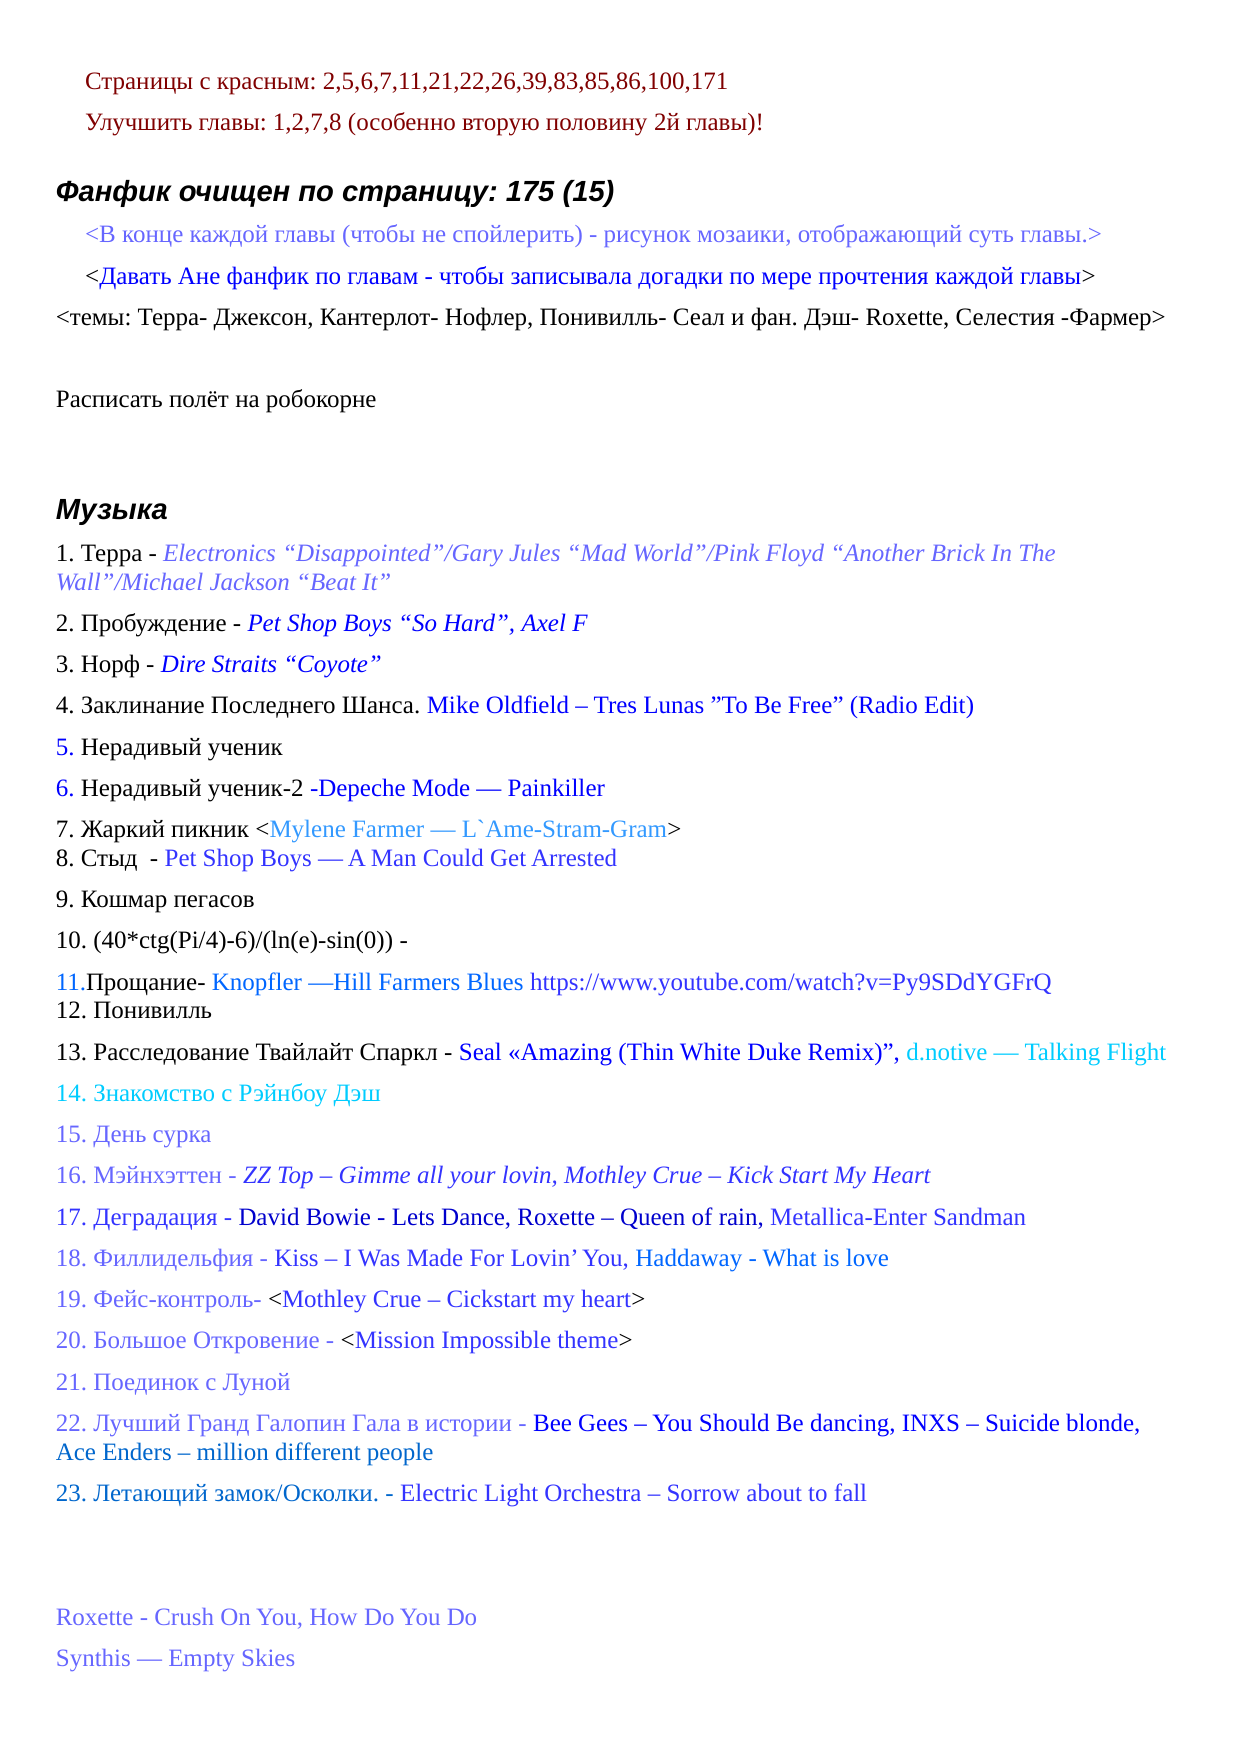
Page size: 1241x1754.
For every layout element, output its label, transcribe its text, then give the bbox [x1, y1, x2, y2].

text Расписать полёт на робокорне [56, 384, 1173, 413]
text 1. Терра - Electronics “Disappointed”/Gary Jules “Mad World”/Pink Floyd “Another Brick In The Wall”/Michael Jackson “Beat It” [56, 538, 1173, 596]
text 2. Пробуждение - Pet Shop Boys “So Hard”, Axel F [56, 608, 1173, 637]
text 7. Жаркий пикник <Mylene Farmer — L`Ame-Stram-Gram> 8. Стыд - Pet Shop Boys — A Man Could Get Arrested [56, 814, 1173, 872]
text 22. Лучший Гранд Галопин Гала в истории - Bee Gees – You Should Be dancing, INXS – Suicide blonde, Ace Enders – million different people [56, 1408, 1173, 1466]
text 20. Большое Откровение - <Mission Impossible theme> [56, 1326, 1173, 1354]
text 17. Деградация - David Bowie - Lets Dance, Roxette – Queen of rain, Metallica-Enter Sandman [56, 1202, 1173, 1231]
text Страницы с красным: 2,5,6,7,11,21,22,26,39,83,85,86,100,171 [56, 66, 1173, 95]
text Roxette - Crush On You, How Do You Do [56, 1602, 1173, 1631]
text 19. Фейс-контроль- <Mothley Crue – Cickstart my heart> [56, 1284, 1173, 1313]
text 4. Заклинание Последнего Шанса. Mike Oldfield – Tres Lunas ”To Be Free” (Radio Edit) [56, 691, 1173, 719]
text 14. Знакомство с Рэйнбоу Дэш [56, 1078, 1173, 1107]
text Улучшить главы: 1,2,7,8 (особенно вторую половину 2й главы)! [56, 107, 1173, 136]
subtitle Фанфик очищен по страницу: 175 (15) [56, 173, 1173, 207]
text 5. Нерадивый ученик [56, 732, 1173, 761]
text 9. Кошмар пегасов [56, 884, 1173, 913]
text 15. День сурка [56, 1119, 1173, 1148]
text 6. Нерадивый ученик-2 -Depeche Mode — Painkiller [56, 773, 1173, 802]
text 10. (40*ctg(Pi/4)-6)/(ln(e)-sin(0)) - [56, 926, 1173, 954]
text 21. Поединок с Луной [56, 1367, 1173, 1396]
text <Давать Ане фанфик по главам - чтобы записывала догадки по мере прочтения каждой главы> [56, 261, 1173, 289]
text 16. Мэйнхэттен - ZZ Top – Gimme all your lovin, Mothley Crue – Kick Start My Heart [56, 1161, 1173, 1189]
text 11.Прощание- Knopfler —Hill Farmers Blues https://www.youtube.com/watch?v=Py9SDdYGFrQ 12. Понивилль [56, 967, 1173, 1024]
text 18. Филлидельфия - Kiss – I Was Made For Lovin’ You, Haddaway - What is love [56, 1243, 1173, 1272]
text 3. Норф - Dire Straits “Coyote” [56, 649, 1173, 678]
subtitle Музыка [56, 492, 1173, 526]
text 13. Расследование Твайлайт Спаркл - Seal «Amazing (Thin White Duke Remix)”, d.notive — Talking Flight [56, 1037, 1173, 1066]
text Synthis — Empty Skies [56, 1643, 1173, 1672]
text <В конце каждой главы (чтобы не спойлерить) - рисунок мозаики, отображающий суть главы.> [56, 219, 1173, 248]
text 23. Летающий замок/Осколки. - Electric Light Orchestra – Sorrow about to fall [56, 1478, 1173, 1507]
text <темы: Терра- Джексон, Кантерлот- Нофлер, Понивилль- Сеал и фан. Дэш- Roxette, Селестия -Фармер> [56, 302, 1173, 331]
